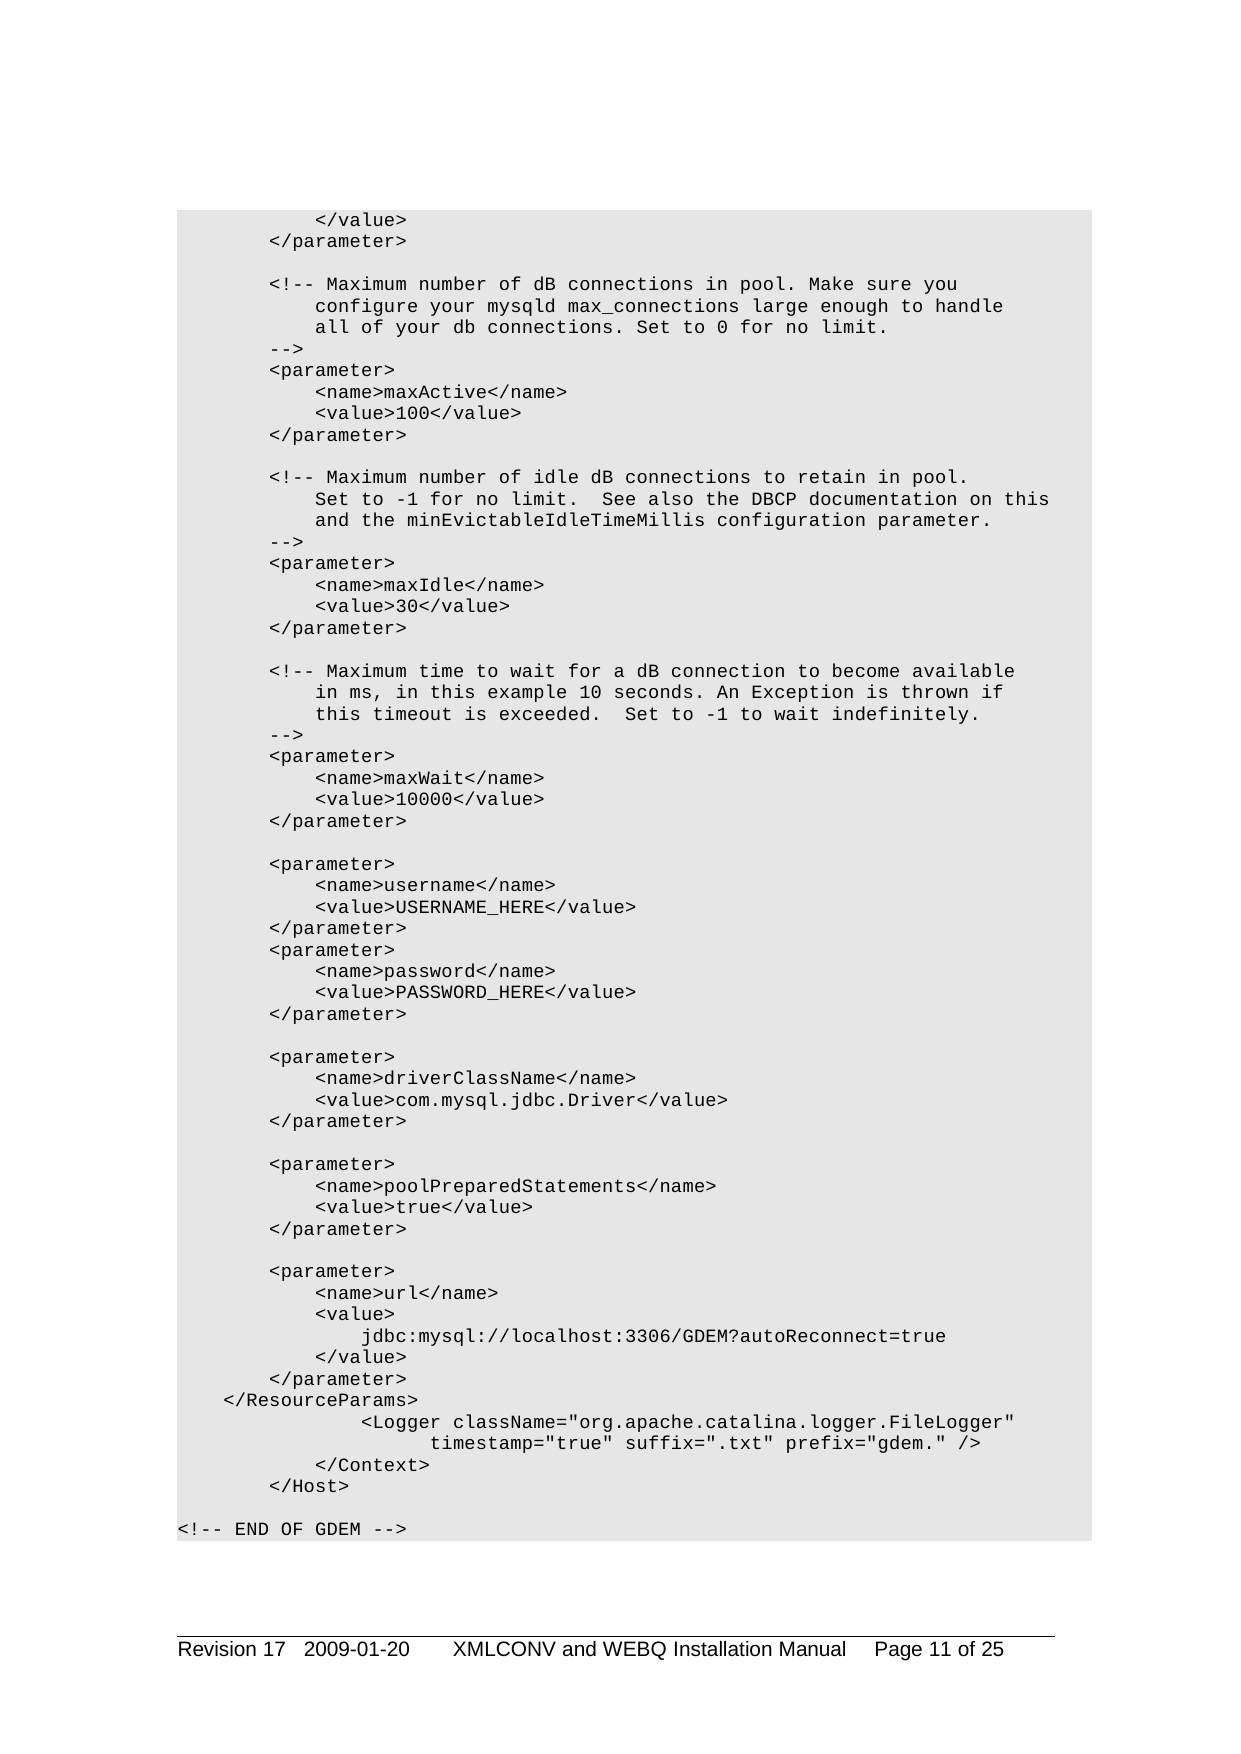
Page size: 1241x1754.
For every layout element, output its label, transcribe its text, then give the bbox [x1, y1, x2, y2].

list </parameter> [177, 618, 1092, 639]
list <parameter> [177, 554, 1092, 575]
list Set to -1 for no limit. See also the DBCP documentation on this [177, 489, 1092, 511]
list <name>url</name> [177, 1283, 1092, 1305]
list <value> [177, 1305, 1092, 1326]
list </value> [177, 210, 1092, 232]
list timestamp="true" suffix=".txt" prefix="gdem." /> [177, 1433, 1092, 1455]
list </parameter> [177, 1369, 1092, 1391]
list <!-- Maximum number of dB connections in pool. Make sure you [177, 275, 1092, 296]
list --> [177, 339, 1092, 361]
list <value>true</value> [177, 1197, 1092, 1219]
list all of your db connections. Set to 0 for no limit. [177, 318, 1092, 339]
list </parameter> [177, 811, 1092, 833]
list <!-- END OF GDEM --> [177, 1519, 1092, 1541]
list <value>com.mysql.jdbc.Driver</value> [177, 1090, 1092, 1112]
list </parameter> [177, 1004, 1092, 1026]
list </value> [177, 1348, 1092, 1369]
list </Host> [177, 1476, 1092, 1498]
list <name>username</name> [177, 876, 1092, 897]
list <parameter> [177, 940, 1092, 961]
list <parameter> [177, 747, 1092, 768]
list <value>PASSWORD_HERE</value> [177, 983, 1092, 1004]
list </parameter> [177, 918, 1092, 940]
list <parameter> [177, 361, 1092, 382]
list <parameter> [177, 1047, 1092, 1069]
list </parameter> [177, 1219, 1092, 1240]
list </parameter> [177, 1112, 1092, 1133]
list <value>USERNAME_HERE</value> [177, 897, 1092, 918]
list <value>10000</value> [177, 790, 1092, 811]
list <parameter> [177, 1262, 1092, 1283]
list jdbc:mysql://localhost:3306/GDEM?autoReconnect=true [177, 1326, 1092, 1348]
list --> [177, 532, 1092, 554]
list </parameter> [177, 232, 1092, 253]
list in ms, in this example 10 seconds. An Exception is thrown if [177, 682, 1092, 704]
list </parameter> [177, 425, 1092, 446]
list <Logger className="org.apache.catalina.logger.FileLogger" [177, 1412, 1092, 1433]
list --> [177, 725, 1092, 747]
list <!-- Maximum number of idle dB connections to retain in pool. [177, 468, 1092, 489]
list and the minEvictableIdleTimeMillis configuration parameter. [177, 511, 1092, 532]
list <value>30</value> [177, 597, 1092, 618]
list <name>poolPreparedStatements</name> [177, 1176, 1092, 1197]
list </Context> [177, 1455, 1092, 1476]
list <parameter> [177, 1154, 1092, 1176]
list <name>maxWait</name> [177, 768, 1092, 790]
list <parameter> [177, 854, 1092, 876]
list <value>100</value> [177, 403, 1092, 425]
list </ResourceParams> [177, 1391, 1092, 1412]
list <name>maxActive</name> [177, 382, 1092, 403]
list this timeout is exceeded. Set to -1 to wait indefinitely. [177, 704, 1092, 725]
list <name>maxIdle</name> [177, 575, 1092, 597]
list <name>driverClassName</name> [177, 1069, 1092, 1090]
list <name>password</name> [177, 961, 1092, 983]
list configure your mysqld max_connections large enough to handle [177, 296, 1092, 318]
list <!-- Maximum time to wait for a dB connection to become available [177, 661, 1092, 682]
